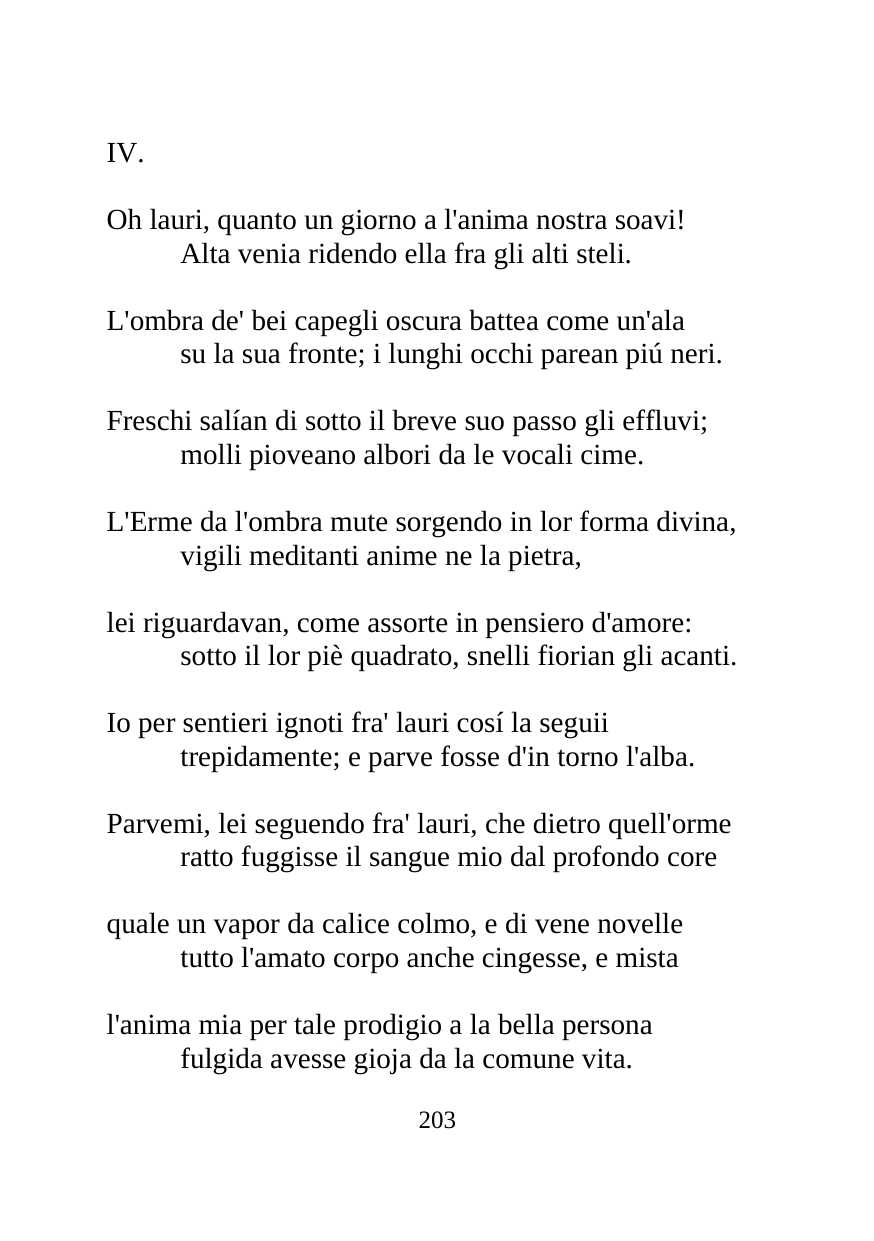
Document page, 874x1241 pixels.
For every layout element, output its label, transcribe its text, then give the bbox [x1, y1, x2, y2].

text Parvemi, lei seguendo fra' lauri, che dietro quell'orme [106, 806, 768, 839]
text sotto il lor piè quadrato, snelli fiorian gli acanti. [106, 638, 768, 672]
text ratto fuggisse il sangue mio dal profondo core [106, 839, 768, 873]
text trepidamente; e parve fosse d'in torno l'alba. [106, 739, 768, 772]
text vigili meditanti anime ne la pietra, [106, 538, 768, 571]
text L'Erme da l'ombra mute sorgendo in lor forma divina, [106, 504, 768, 538]
text IV. [106, 135, 768, 169]
text l'anima mia per tale prodigio a la bella persona [106, 1007, 768, 1041]
text molli pioveano albori da le vocali cime. [106, 437, 768, 471]
text quale un vapor da calice colmo, e di vene novelle [106, 907, 768, 940]
text Freschi salían di sotto il breve suo passo gli effluvi; [106, 403, 768, 437]
text Oh lauri, quanto un giorno a l'anima nostra soavi! [106, 202, 768, 236]
text su la sua fronte; i lunghi occhi parean piú neri. [106, 336, 768, 370]
text Io per sentieri ignoti fra' lauri cosí la seguii [106, 705, 768, 739]
text Alta venia ridendo ella fra gli alti steli. [106, 236, 768, 269]
text tutto l'amato corpo anche cingesse, e mista [106, 940, 768, 974]
text L'ombra de' bei capegli oscura battea come un'ala [106, 303, 768, 336]
text fulgida avesse gioja da la comune vita. [106, 1041, 768, 1074]
text lei riguardavan, come assorte in pensiero d'amore: [106, 605, 768, 638]
